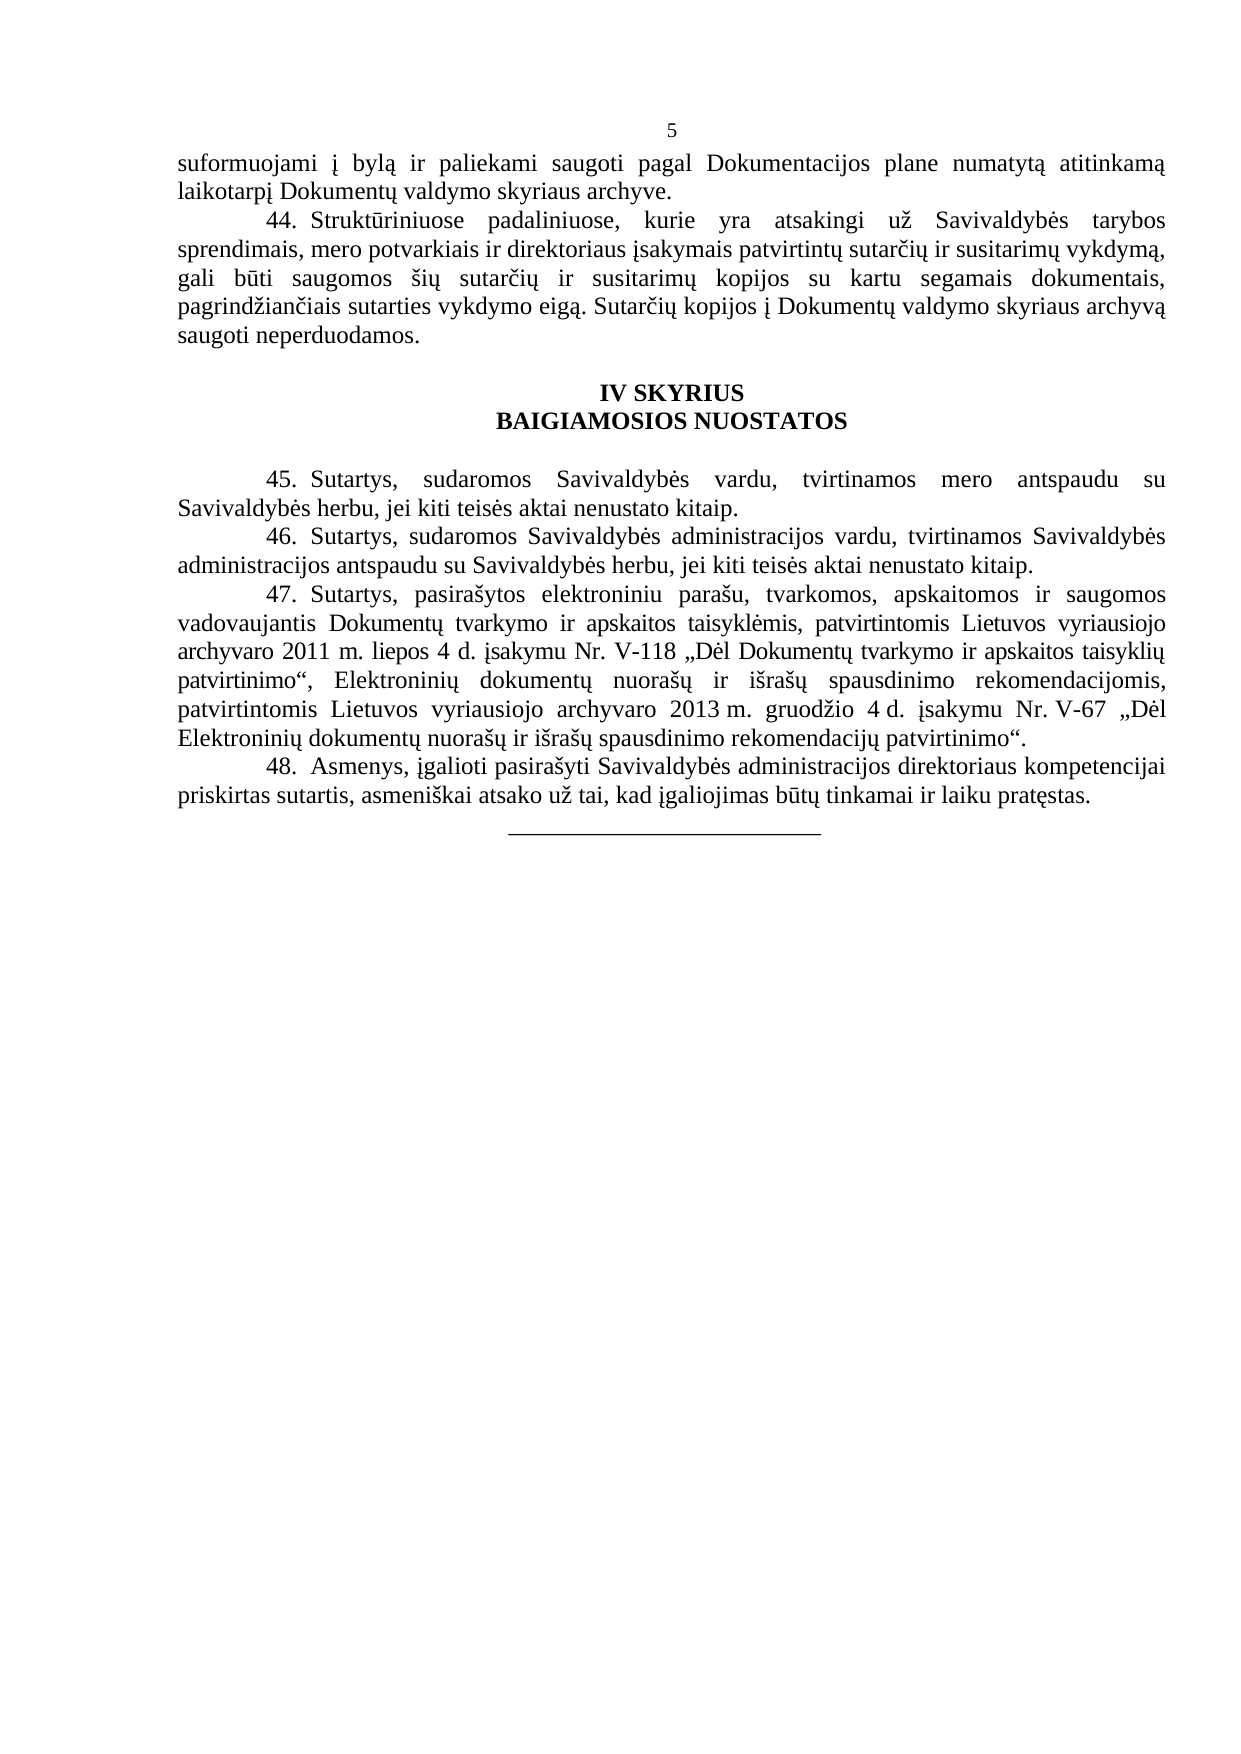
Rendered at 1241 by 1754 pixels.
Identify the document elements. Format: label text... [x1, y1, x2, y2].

text 48. Asmenys, įgalioti pasirašyti Savivaldybės administracijos direktoriaus kompetencijai priskirtas sutartis, asmeniškai atsako už tai, kad įgaliojimas būtų tinkamai ir laiku pratęstas. [177, 751, 1167, 809]
text 46. Sutartys, sudaromos Savivaldybės administracijos vardu, tvirtinamos Savivaldybės administracijos antspaudu su Savivaldybės herbu, jei kiti teisės aktai nenustato kitaip. [177, 521, 1167, 579]
text IV SKYRIUS [177, 378, 1167, 406]
text suformuojami į bylą ir paliekami saugoti pagal Dokumentacijos plane numatytą atitinkamą laikotarpį Dokumentų valdymo skyriaus archyve. [177, 148, 1167, 205]
text BAIGIAMOSIOS NUOSTATOS [177, 406, 1167, 435]
text _________________________ [162, 809, 1167, 838]
text 45. Sutartys, sudaromos Savivaldybės vardu, tvirtinamos mero antspaudu su Savivaldybės herbu, jei kiti teisės aktai nenustato kitaip. [177, 464, 1167, 521]
text 47. Sutartys, pasirašytos elektroniniu parašu, tvarkomos, apskaitomos ir saugomos vadovaujantis Dokumentų tvarkymo ir apskaitos taisyklėmis, patvirtintomis Lietuvos vyriausiojo archyvaro 2011 m. liepos 4 d. įsakymu Nr. V-118 „Dėl Dokumentų tvarkymo ir apskaitos taisyklių patvirtinimo“, Elektroninių dokumentų nuorašų ir išrašų spausdinimo rekomendacijomis, patvirtintomis Lietuvos vyriausiojo archyvaro 2013 m. gruodžio 4 d. įsakymu Nr. V-67 „Dėl Elektroninių dokumentų nuorašų ir išrašų spausdinimo rekomendacijų patvirtinimo“. [177, 579, 1167, 751]
text 44. Struktūriniuose padaliniuose, kurie yra atsakingi už Savivaldybės tarybos sprendimais, mero potvarkiais ir direktoriaus įsakymais patvirtintų sutarčių ir susitarimų vykdymą, gali būti saugomos šių sutarčių ir susitarimų kopijos su kartu segamais dokumentais, pagrindžiančiais sutarties vykdymo eigą. Sutarčių kopijos į Dokumentų valdymo skyriaus archyvą saugoti neperduodamos. [177, 205, 1167, 349]
